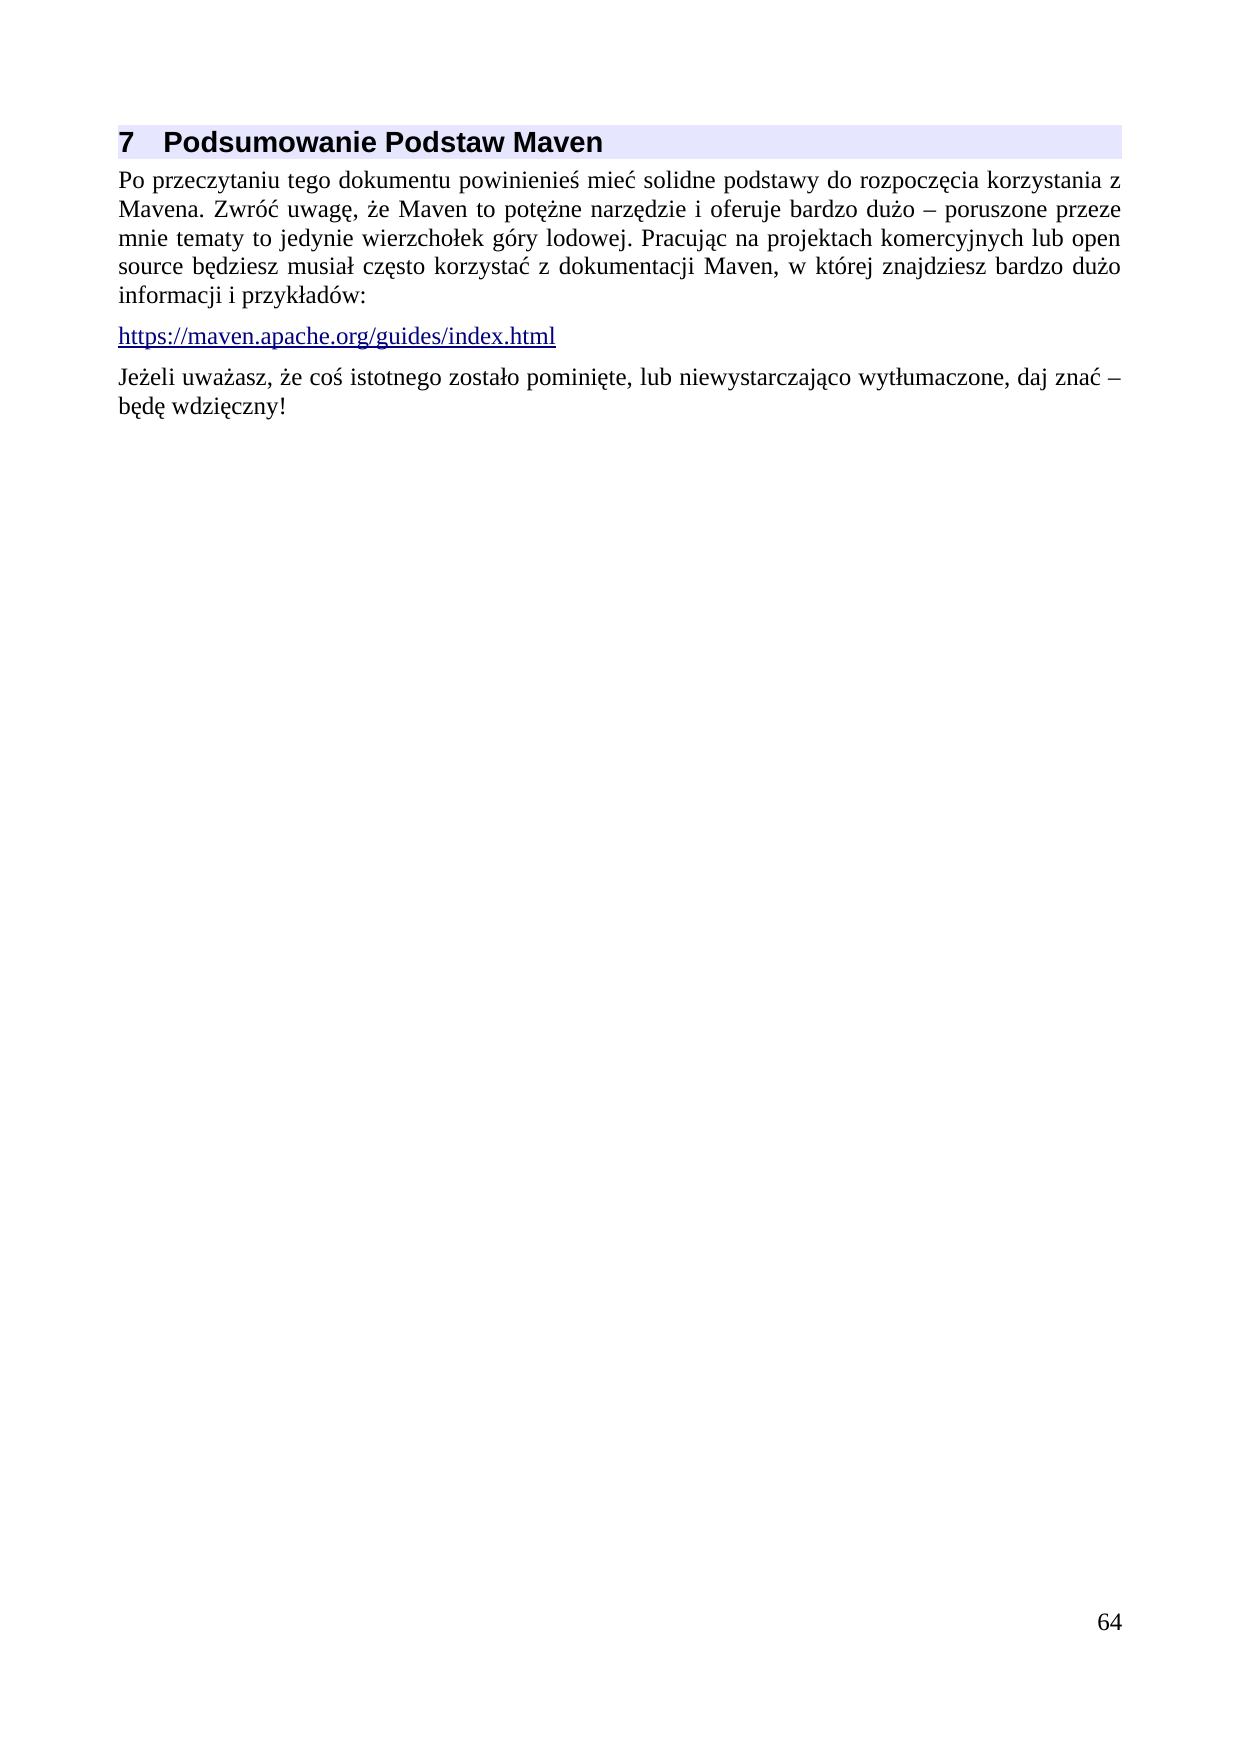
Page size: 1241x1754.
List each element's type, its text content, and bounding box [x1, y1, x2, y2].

text Jeżeli uważasz, że coś istotnego zostało pominięte, lub niewystarczająco wytłumaczone, daj znać – będę wdzięczny! [118, 362, 1122, 420]
text Po przeczytaniu tego dokumentu powinienieś mieć solidne podstawy do rozpoczęcia korzystania z Mavena. Zwróć uwagę, że Maven to potężne narzędzie i oferuje bardzo dużo – poruszone przeze mnie tematy to jedynie wierzchołek góry lodowej. Pracując na projektach komercyjnych lub open source będziesz musiał często korzystać z dokumentacji Maven, w której znajdziesz bardzo dużo informacji i przykładów: [118, 165, 1122, 309]
text https://maven.apache.org/guides/index.html [118, 321, 1122, 350]
subtitle Podsumowanie Podstaw Maven [118, 125, 1122, 159]
